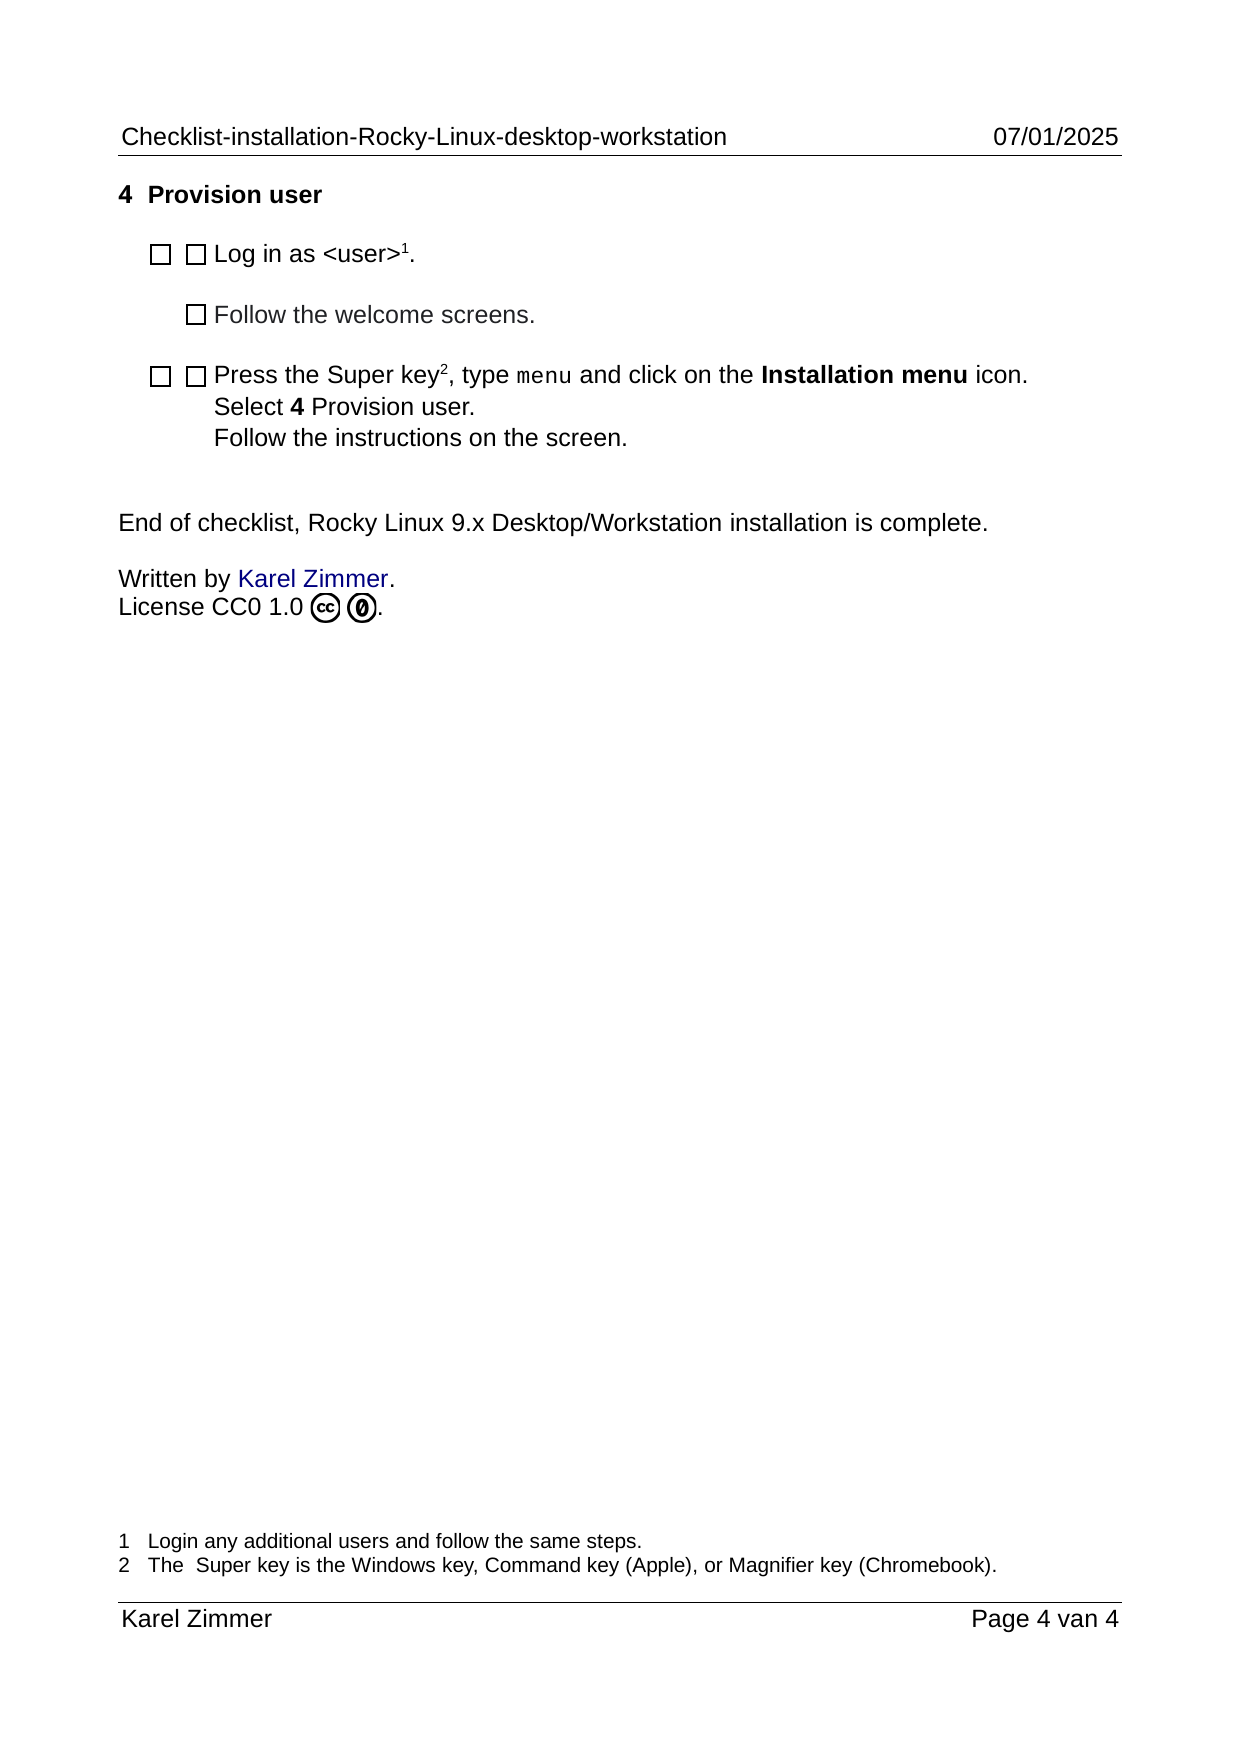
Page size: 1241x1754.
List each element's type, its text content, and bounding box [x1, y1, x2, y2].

table_cell Press the Super key, type menu and click on the Installation menu icon. [213, 360, 1122, 392]
table_header [177, 239, 213, 269]
table_cell [142, 423, 177, 453]
table_cell [177, 269, 213, 300]
table_header [142, 239, 177, 269]
text License CC0 1.0 [118, 593, 310, 622]
table_cell [177, 392, 213, 422]
table_cell [177, 360, 213, 392]
table_cell [177, 330, 213, 360]
table_cell Follow the welcome screens. [213, 300, 1122, 330]
table_cell [118, 360, 142, 392]
table_header Log in as <user>. [213, 239, 1122, 269]
table_cell [118, 269, 142, 300]
table_cell [142, 300, 177, 330]
table_cell Select 4 Provision user. [213, 392, 1122, 422]
text . [377, 593, 1122, 622]
table_cell Follow the instructions on the screen. [213, 423, 1122, 453]
table_cell [142, 330, 177, 360]
picture [310, 593, 340, 623]
table_header [118, 239, 142, 269]
picture [347, 593, 377, 623]
table_cell [177, 423, 213, 453]
table_cell [142, 360, 177, 392]
text Written by Karel Zimmer. [118, 565, 1122, 593]
table_cell [118, 423, 142, 453]
table_cell [118, 392, 142, 422]
table_cell [213, 269, 1122, 300]
table_cell [177, 300, 213, 330]
text End of checklist, Rocky Linux 9.x Desktop/Workstation installation is complete. [118, 509, 1122, 537]
table_cell [118, 330, 142, 360]
table_cell [142, 269, 177, 300]
table_cell [118, 300, 142, 330]
table_cell [142, 392, 177, 422]
list Provision user [118, 177, 1122, 211]
table_cell [213, 330, 1122, 360]
